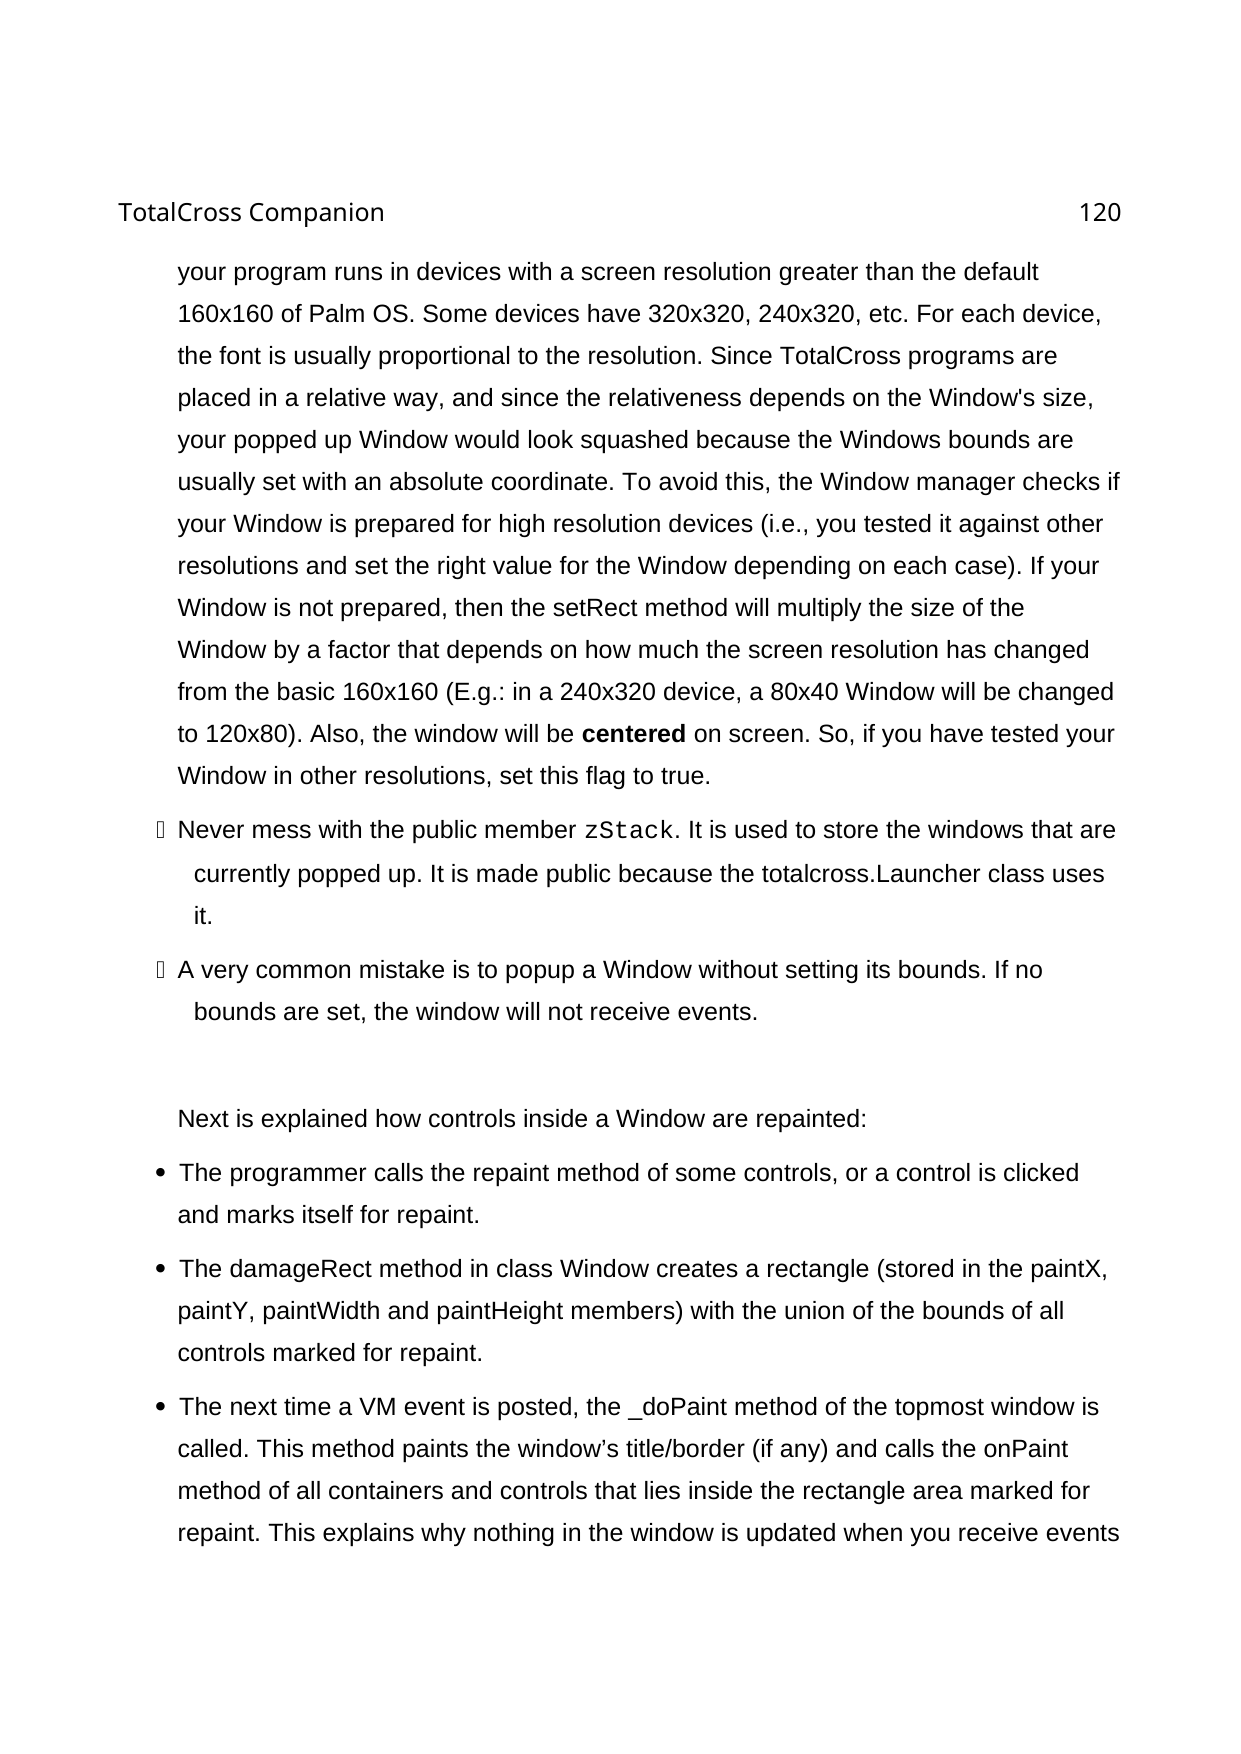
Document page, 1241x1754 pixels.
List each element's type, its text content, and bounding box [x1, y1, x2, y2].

list The next time a VM event is posted, the _doPaint method of the topmost window is called. This method paints the window’s title/border (if any) and calls the onPaint method of all containers and controls that lies inside the rectangle area marked for repaint. This explains why nothing in the window is updated when you receive events [156, 1393, 1122, 1547]
text Next is explained how controls inside a Window are repainted: [118, 1105, 1122, 1133]
list your program runs in devices with a screen resolution greater than the default 160x160 of Palm OS. Some devices have 320x320, 240x320, etc. For each device, the font is usually proportional to the resolution. Since TotalCross programs are placed in a relative way, and since the relativeness depends on the Window's size, your popped up Window would look squashed because the Windows bounds are usually set with an absolute coordinate. To avoid this, the Window manager checks if your Window is prepared for high resolution devices (i.e., you tested it against other resolutions and set the right value for the Window depending on each case). If your Window is not prepared, then the setRect method will multiply the size of the Window by a factor that depends on how much the screen resolution has changed from the basic 160x160 (E.g.: in a 240x320 device, a 80x40 Window will be changed to 120x80). Also, the window will be centered on screen. So, if you have tested your Window in other resolutions, set this flag to true. [156, 258, 1122, 790]
list The programmer calls the repaint method of some controls, or a control is clicked and marks itself for repaint. [156, 1159, 1122, 1229]
list The damageRect method in class Window creates a rectangle (stored in the paintX, paintY, paintWidth and paintHeight members) with the union of the bounds of all controls marked for repaint. [156, 1255, 1122, 1367]
list Never mess with the public member zStack. It is used to store the windows that are currently popped up. It is made public because the totalcross.Launcher class uses it. [156, 816, 1122, 930]
list A very common mistake is to popup a Window without setting its bounds. If no bounds are set, the window will not receive events. [156, 956, 1122, 1026]
